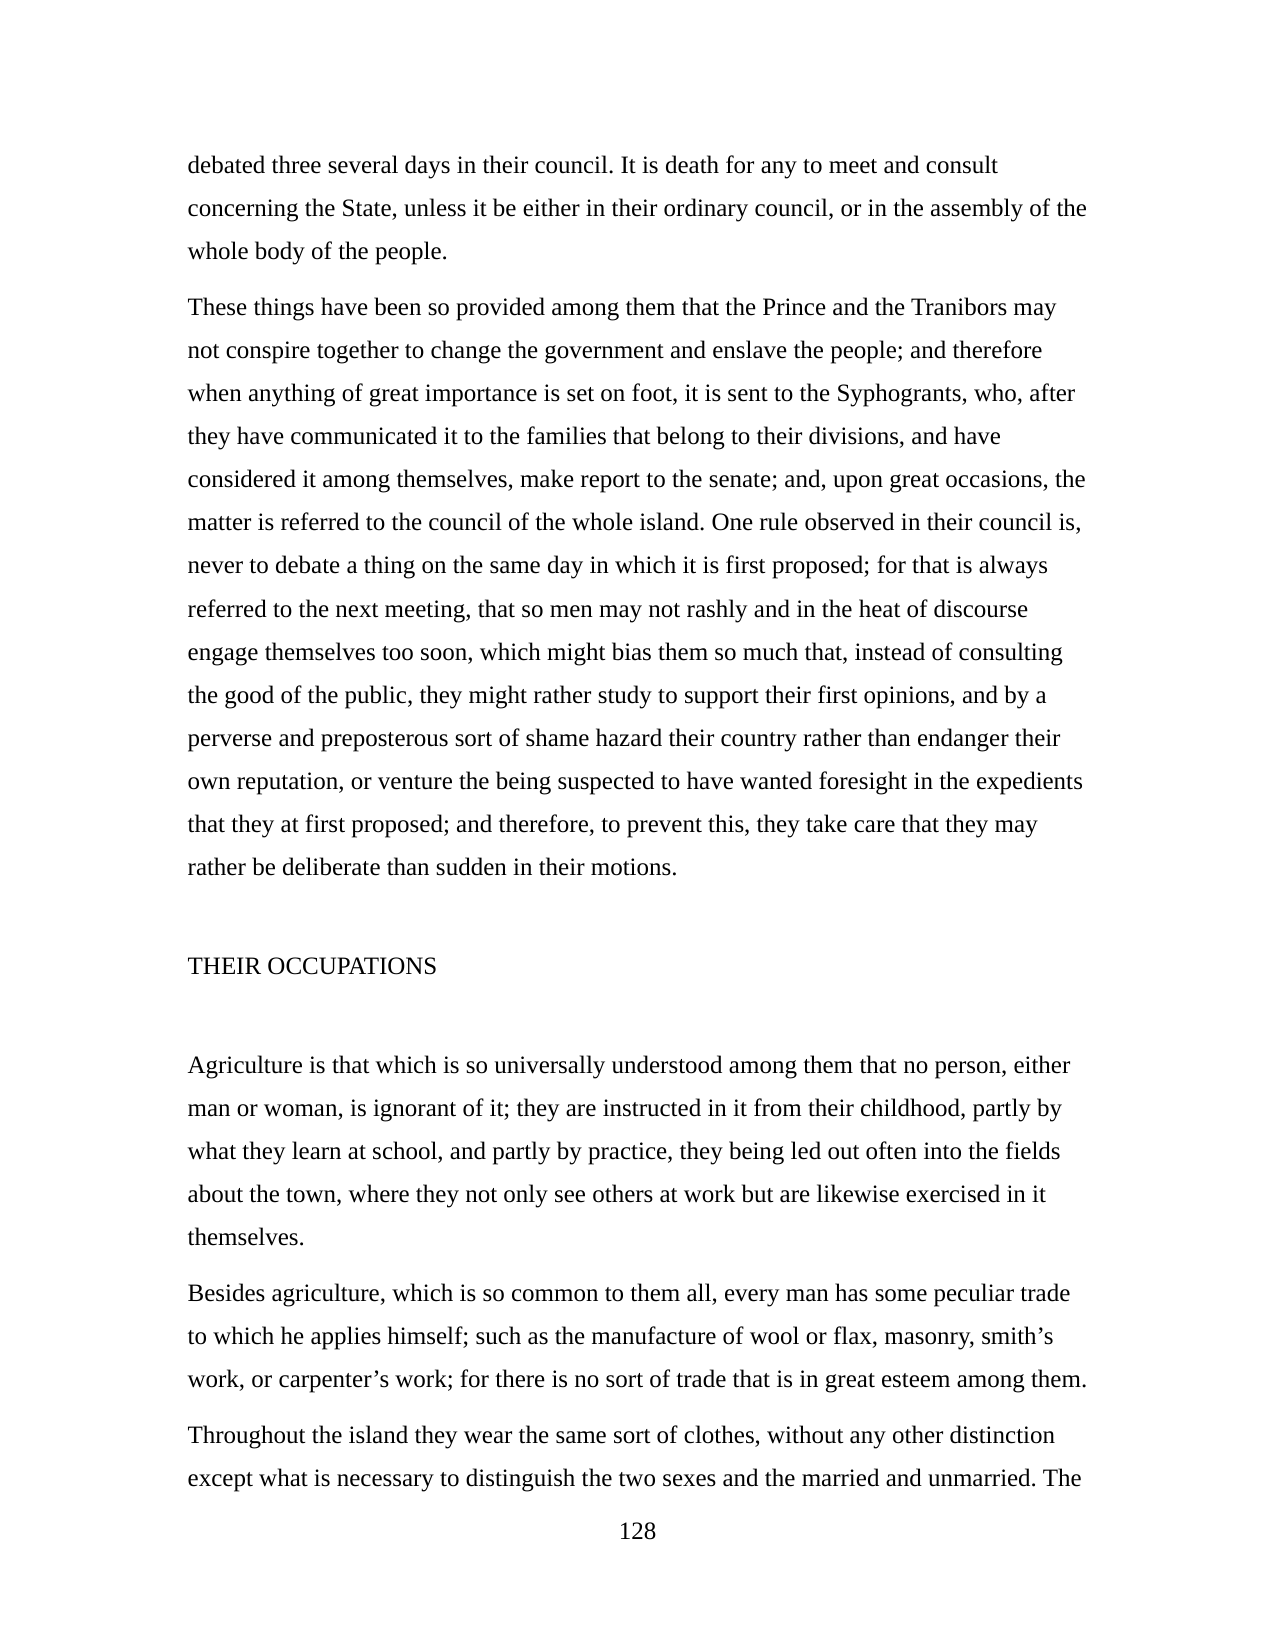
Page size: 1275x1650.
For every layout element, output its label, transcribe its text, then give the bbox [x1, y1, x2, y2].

text Besides agriculture, which is so common to them all, every man has some peculiar trade to which he applies himself; such as the manufacture of wool or flax, masonry, smith’s work, or carpenter’s work; for there is no sort of trade that is in great esteem among them. [187, 1278, 1087, 1393]
text Throughout the island they wear the same sort of clothes, without any other distinction except what is necessary to distinguish the two sexes and the married and unmarried. The [187, 1420, 1087, 1492]
text debated three several days in their council. It is death for any to meet and consult concerning the State, unless it be either in their ordinary council, or in the assembly of the whole body of the people. [187, 150, 1087, 265]
text Agriculture is that which is so universally understood among them that no person, either man or woman, is ignorant of it; they are instructed in it from their childhood, partly by what they learn at school, and partly by practice, they being led out often into the fields about the town, where they not only see others at work but are likewise exercised in it themselves. [187, 1050, 1087, 1251]
text These things have been so provided among them that the Prince and the Tranibors may not conspire together to change the government and enslave the people; and therefore when anything of great importance is set on foot, it is sent to the Syphogrants, who, after they have communicated it to the families that belong to their divisions, and have considered it among themselves, make report to the senate; and, upon great occasions, the matter is referred to the council of the whole island. One rule observed in their council is, never to debate a thing on the same day in which it is first proposed; for that is always referred to the next meeting, that so men may not rashly and in the heat of discourse engage themselves too soon, which might bias them so much that, instead of consulting the good of the public, they might rather study to support their first opinions, and by a perverse and preposterous sort of shame hazard their country rather than endanger their own reputation, or venture the being suspected to have wanted foresight in the expedients that they at first proposed; and therefore, to prevent this, they take care that they may rather be deliberate than sudden in their motions. [187, 292, 1087, 881]
text THEIR OCCUPATIONS [187, 951, 1087, 980]
